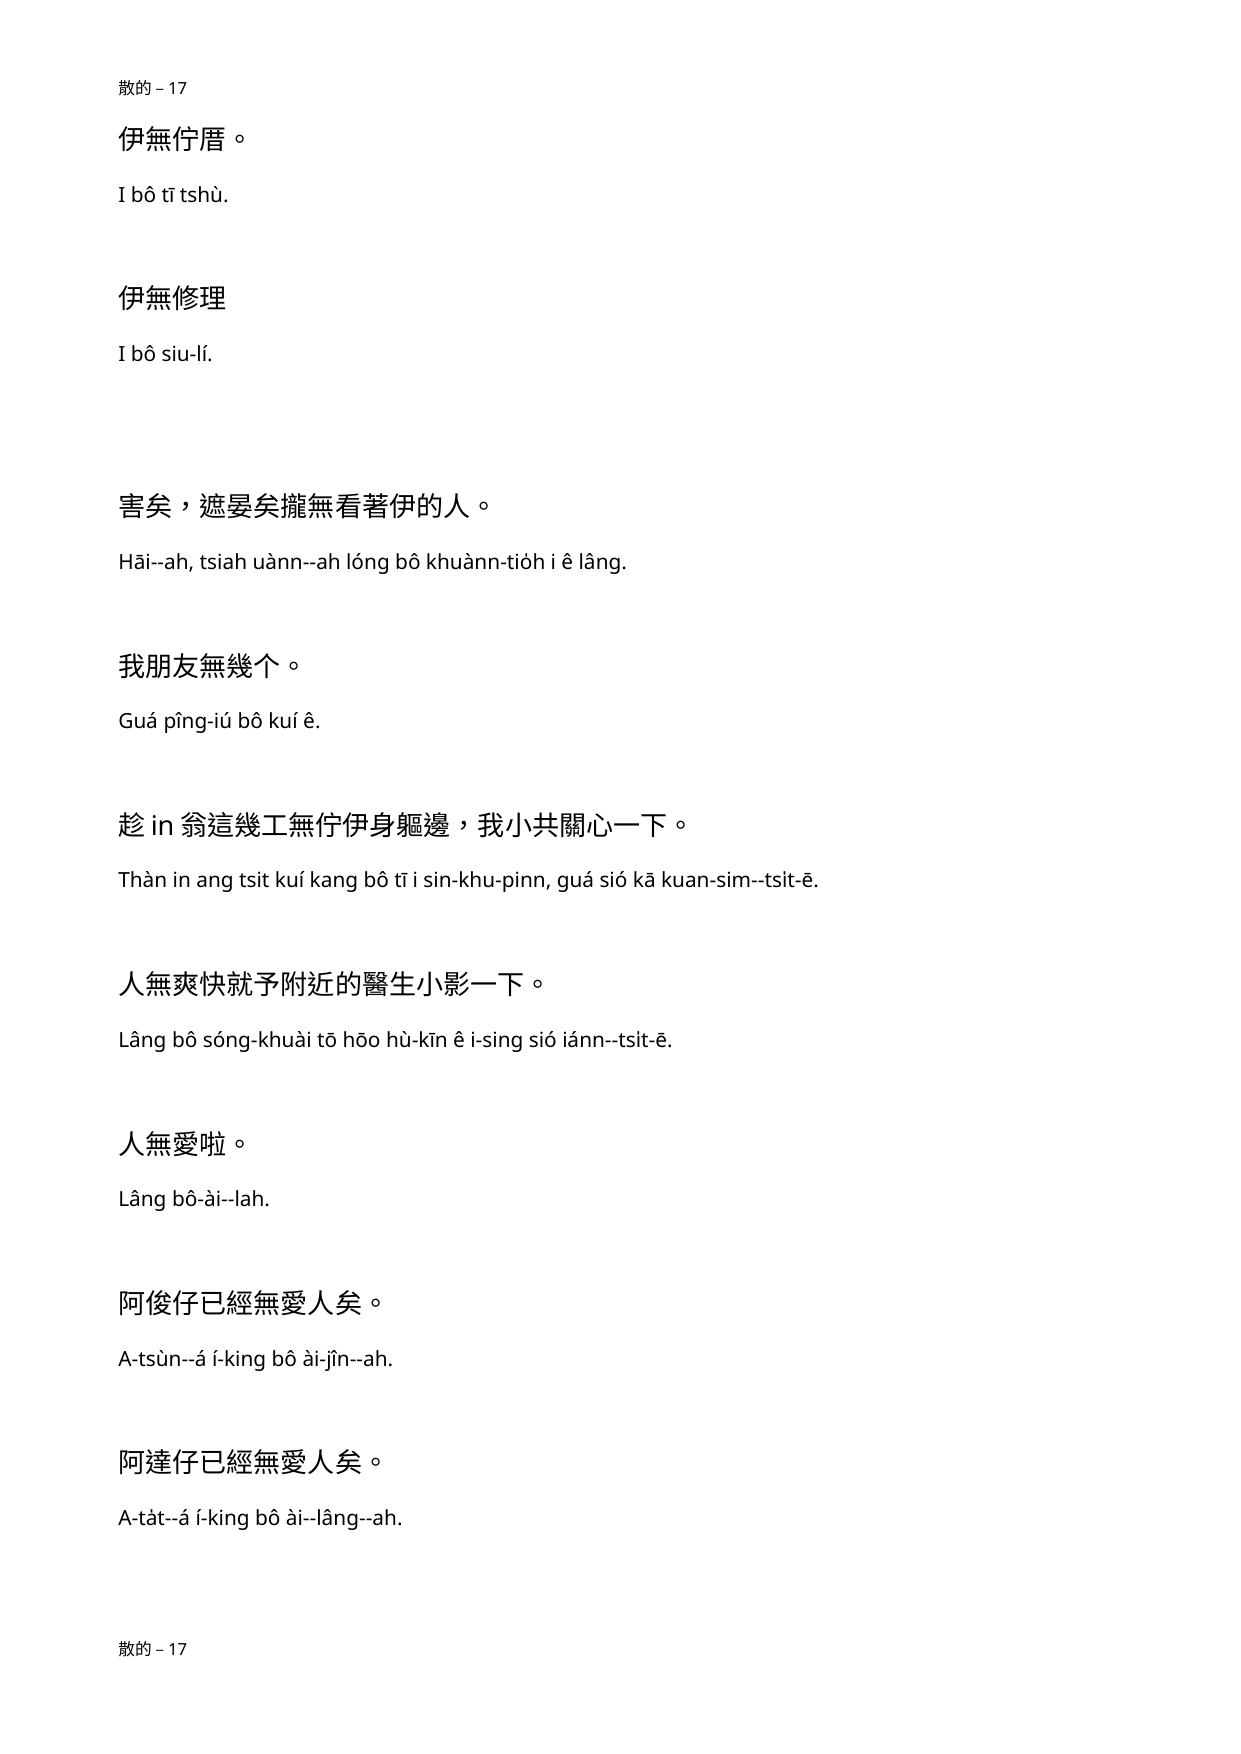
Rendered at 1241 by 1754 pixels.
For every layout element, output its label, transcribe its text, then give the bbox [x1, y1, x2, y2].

text Thàn in ang tsit kuí kang bô tī i sin-khu-pinn, guá sió kā kuan-sim--tsi̍t-ē. [118, 866, 1122, 894]
text Lâng bô-ài--lah. [118, 1184, 1122, 1213]
text A-ta̍t--á í-king bô ài--lâng--ah. [118, 1503, 1122, 1532]
text 人無爽快就予附近的醫生小影一下。 [118, 963, 1122, 1003]
text 阿達仔已經無愛人矣。 [118, 1441, 1122, 1481]
text A-tsùn--á í-king bô ài-jîn--ah. [118, 1344, 1122, 1372]
text I bô siu-lí. [118, 339, 1122, 368]
text Lâng bô sóng-khuài tō hōo hù-kīn ê i-sing sió iánn--tsi̍t-ē. [118, 1025, 1122, 1053]
text I bô tī tshù. [118, 180, 1122, 208]
text 伊無修理 [118, 277, 1122, 317]
text Hāi--ah, tsiah uànn--ah lóng bô khuànn-tio̍h i ê lâng. [118, 547, 1122, 575]
text 伊無佇厝。 [118, 118, 1122, 157]
text Guá pîng-iú bô kuí ê. [118, 706, 1122, 734]
text 人無愛啦。 [118, 1123, 1122, 1162]
text 趁in翁這幾工無佇伊身軀邊，我小共關心一下。 [118, 804, 1122, 843]
text 我朋友無幾个。 [118, 644, 1122, 684]
text 阿俊仔已經無愛人矣。 [118, 1282, 1122, 1321]
text 害矣，遮晏矣攏無看著伊的人。 [118, 485, 1122, 524]
